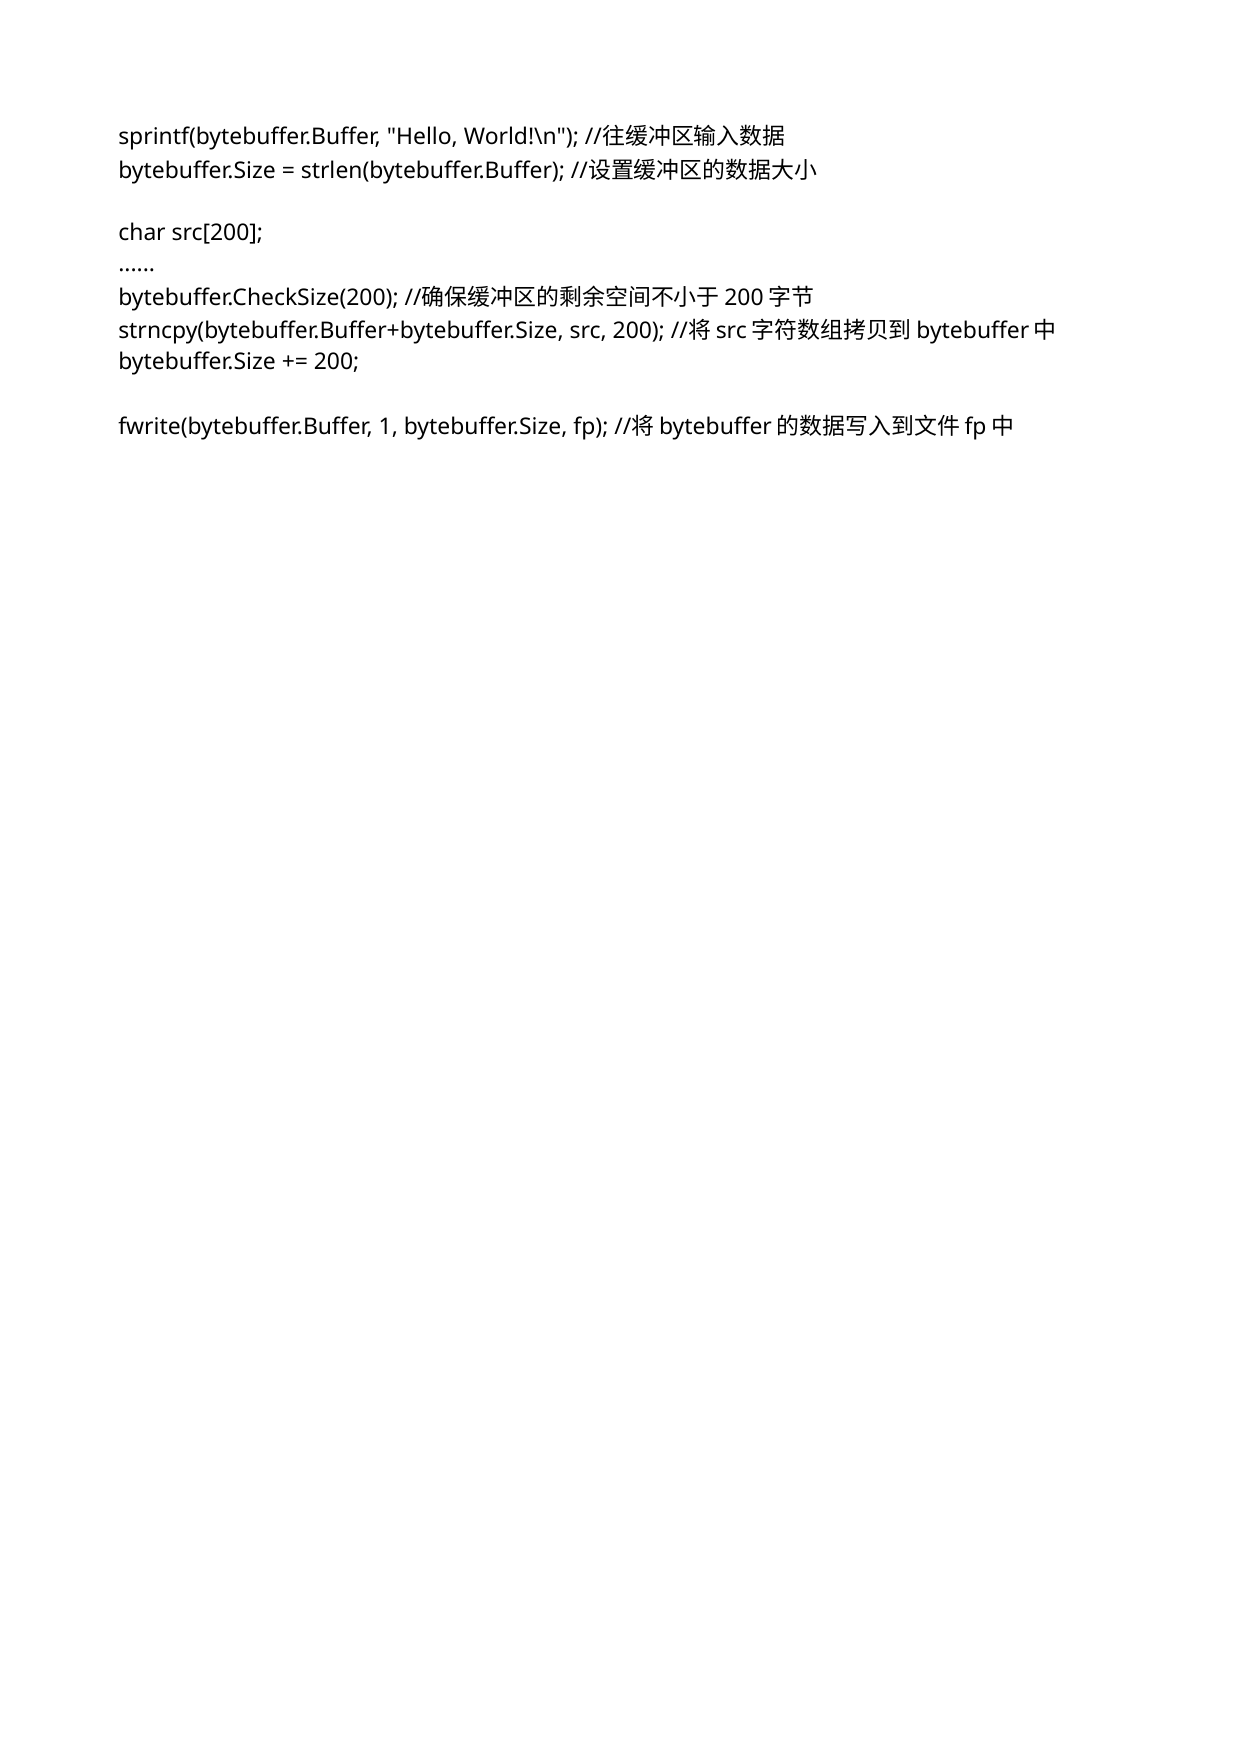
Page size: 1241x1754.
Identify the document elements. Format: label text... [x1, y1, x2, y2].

text fwrite(bytebuffer.Buffer, 1, bytebuffer.Size, fp); //将bytebuffer的数据写入到文件fp中 [118, 408, 1122, 441]
text ...... [118, 247, 1122, 278]
text sprintf(bytebuffer.Buffer, "Hello, World!\n"); //往缓冲区输入数据 [118, 118, 1122, 151]
text bytebuffer.Size += 200; [118, 345, 1122, 376]
text bytebuffer.CheckSize(200); //确保缓冲区的剩余空间不小于200字节 [118, 278, 1122, 312]
text strncpy(bytebuffer.Buffer+bytebuffer.Size, src, 200); //将src字符数组拷贝到bytebuffer中 [118, 312, 1122, 345]
text bytebuffer.Size = strlen(bytebuffer.Buffer); //设置缓冲区的数据大小 [118, 151, 1122, 185]
text char src[200]; [118, 216, 1122, 247]
